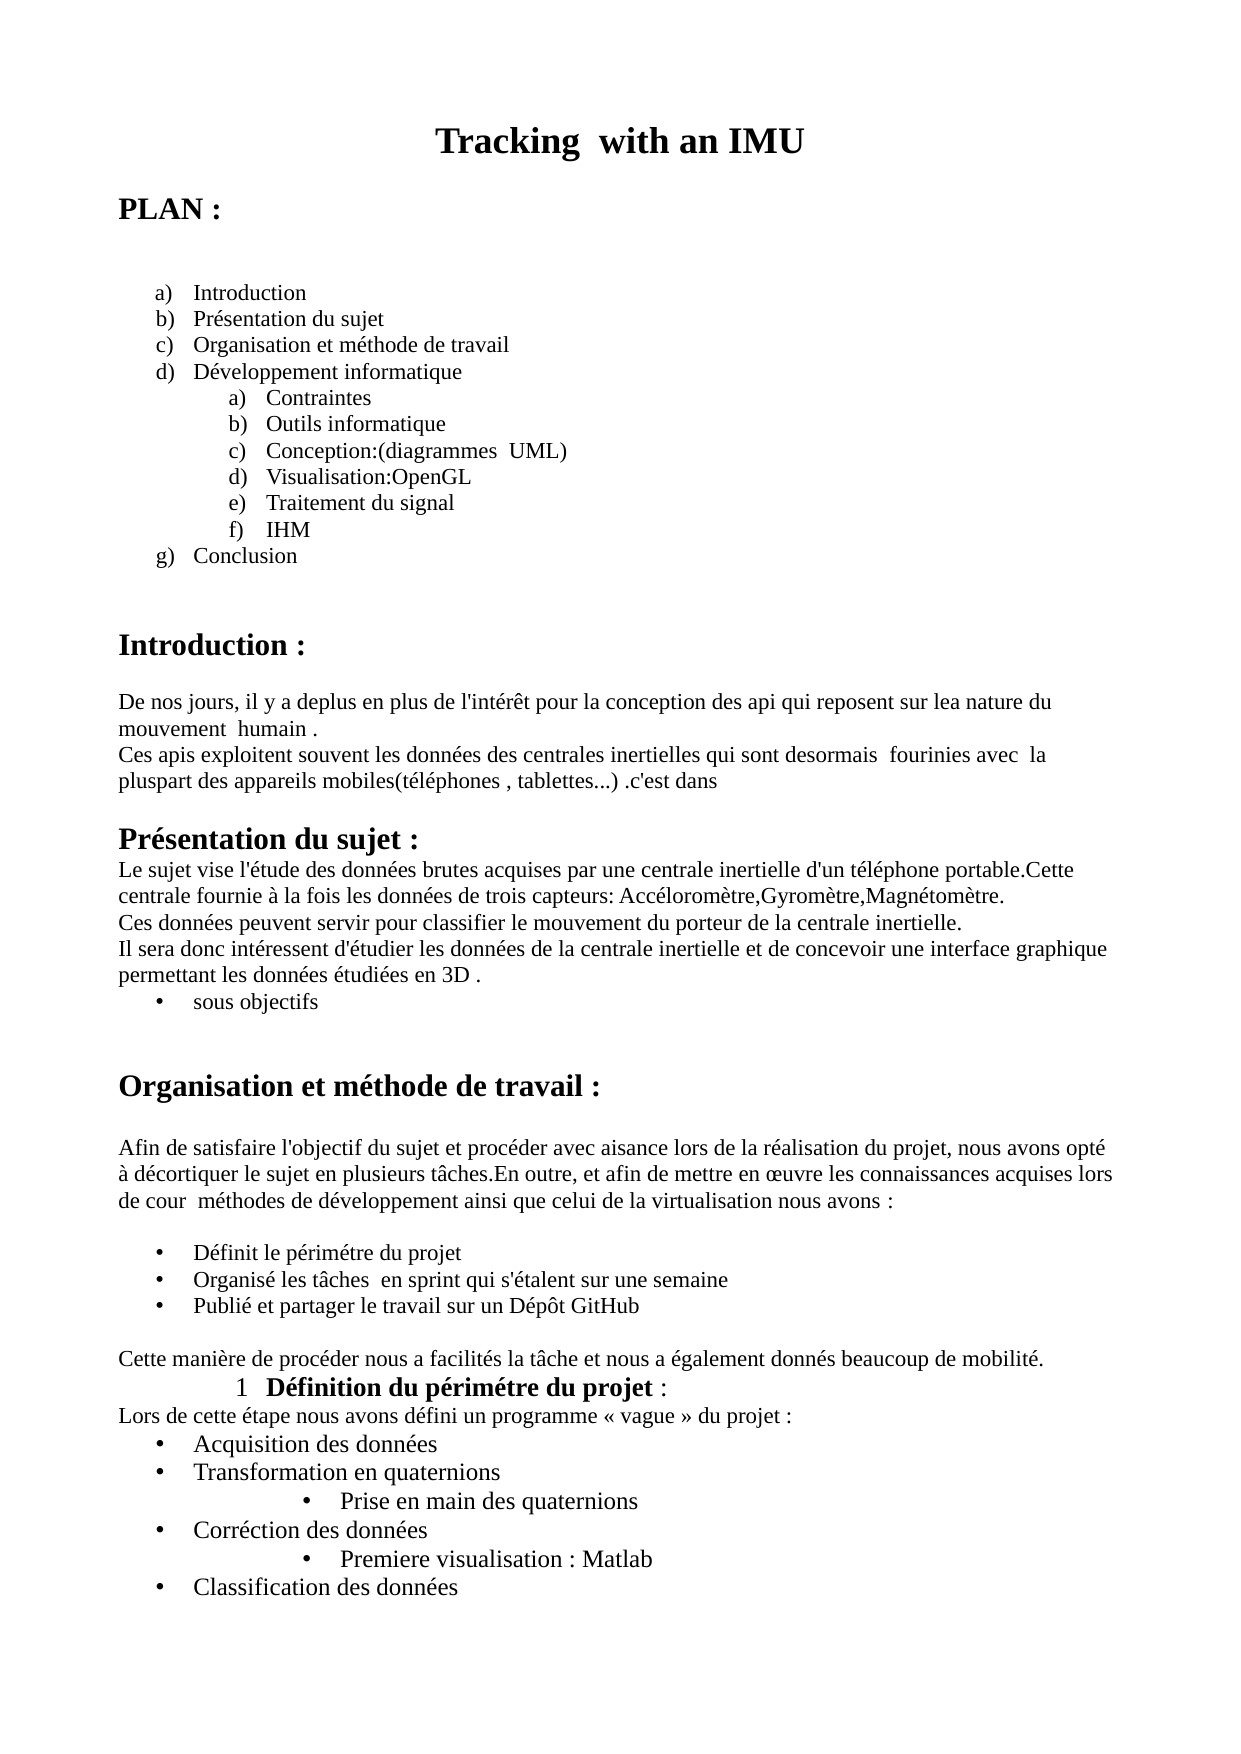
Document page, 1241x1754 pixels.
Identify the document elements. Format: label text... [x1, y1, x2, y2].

list Définition du périmétre du projet : [228, 1371, 1122, 1402]
list sous objectifs [156, 988, 1122, 1014]
list Développement informatique [156, 358, 1122, 384]
text Organisation et méthode de travail : [118, 1067, 1122, 1103]
list Traitement du signal [228, 489, 1122, 516]
text Présentation du sujet : [118, 820, 1122, 856]
list Transformation en quaternions [156, 1457, 1122, 1486]
text Le sujet vise l'étude des données brutes acquises par une centrale inertielle d'un téléphone portable.Cette centrale fournie à la fois les données de trois capteurs: Accéloromètre,Gyromètre,Magnétomètre. [118, 856, 1122, 909]
list Définit le périmétre du projet [156, 1239, 1122, 1266]
text Lors de cette étape nous avons défini un programme « vague » du projet : [118, 1402, 1122, 1429]
text PLAN : [118, 190, 1122, 226]
list Publié et partager le travail sur un Dépôt GitHub [156, 1292, 1122, 1318]
text Ces apis exploitent souvent les données des centrales inertielles qui sont desormais fourinies avec la pluspart des appareils mobiles(téléphones , tablettes...) .c'est dans [118, 741, 1122, 794]
text Afin de satisfaire l'objectif du sujet et procéder avec aisance lors de la réalisation du projet, nous avons opté à décortiquer le sujet en plusieurs tâches.En outre, et afin de mettre en œuvre les connaissances acquises lors de cour méthodes de développement ainsi que celui de la virtualisation nous avons : [118, 1134, 1122, 1213]
list Classification des données [156, 1572, 1122, 1601]
list Acquisition des données [156, 1429, 1122, 1457]
list Corréction des données [156, 1515, 1122, 1544]
list Visualisation:OpenGL [228, 463, 1122, 489]
list Premiere visualisation : Matlab [302, 1544, 1122, 1572]
list IHM [228, 516, 1122, 542]
list Prise en main des quaternions [302, 1486, 1122, 1515]
list Conception:(diagrammes UML) [228, 437, 1122, 463]
list Outils informatique [228, 410, 1122, 437]
list Présentation du sujet [156, 305, 1122, 331]
text Cette manière de procéder nous a facilités la tâche et nous a également donnés beaucoup de mobilité. [118, 1345, 1122, 1371]
list Organisé les tâches en sprint qui s'étalent sur une semaine [156, 1266, 1122, 1292]
list Contraintes [228, 384, 1122, 410]
list Introduction [154, 279, 1122, 305]
list Conclusion [156, 542, 1122, 568]
text Introduction : [118, 626, 1122, 662]
text Il sera donc intéressent d'étudier les données de la centrale inertielle et de concevoir une interface graphique permettant les données étudiées en 3D . [118, 935, 1122, 988]
list Organisation et méthode de travail [156, 331, 1122, 358]
text Ces données peuvent servir pour classifier le mouvement du porteur de la centrale inertielle. [118, 909, 1122, 935]
text De nos jours, il y a deplus en plus de l'intérêt pour la conception des api qui reposent sur lea nature du mouvement humain . [118, 688, 1122, 741]
text Tracking with an IMU [118, 118, 1122, 161]
